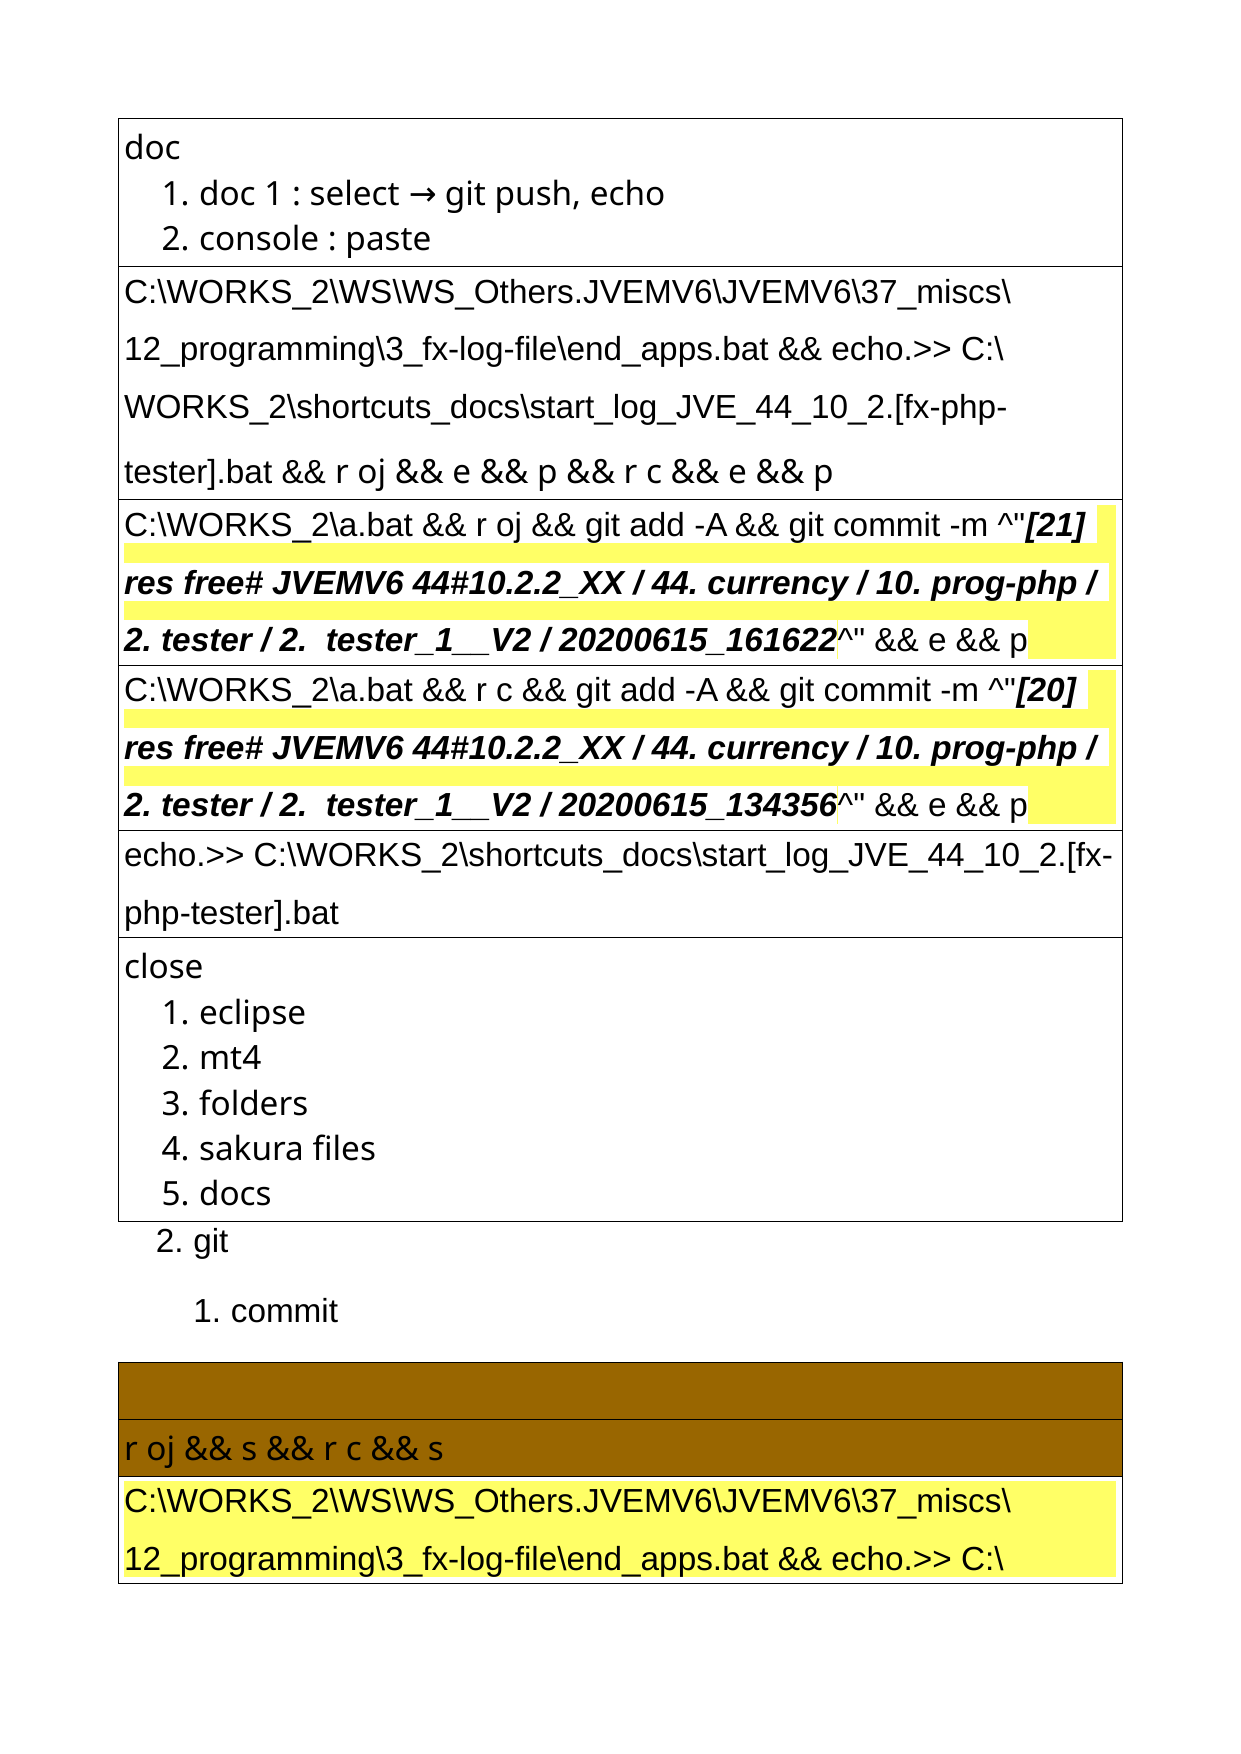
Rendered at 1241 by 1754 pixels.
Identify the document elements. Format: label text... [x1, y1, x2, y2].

table_cell [124, 670, 1087, 708]
table_cell [1064, 579, 1071, 591]
table_cell [1064, 744, 1071, 756]
list git [156, 1222, 1122, 1260]
table_cell [991, 579, 999, 591]
table_cell [991, 744, 999, 756]
table_cell echo.>> C:\WORKS_2\shortcuts_docs\start_log_JVE_44_10_2.[fx-php-tester].bat [119, 831, 1122, 937]
table_cell [124, 787, 836, 824]
table_cell close eclipse mt4 folders sakura files docs [119, 938, 1122, 1221]
table_header [119, 1363, 1122, 1419]
table_cell [792, 520, 801, 534]
table_cell C:\WORKS_2\WS\WS_Others.JVEMV6\JVEMV6\37_miscs\12_programming\3_fx-log-file\end_apps.bat && echo.>> C:\ [119, 1477, 1122, 1583]
table_cell [938, 744, 945, 756]
table_cell [839, 787, 1027, 824]
table_cell C:\WORKS_2\WS\WS_Others.JVEMV6\JVEMV6\37_miscs\12_programming\3_fx-log-file\end_apps.bat && echo.>> C:\WORKS_2\shortcuts_docs\start_log_JVE_44_10_2.[fx-php-tester].bat && r oj && e && p && r c && e && p [119, 267, 1122, 499]
table_cell [825, 796, 836, 807]
table_cell [839, 621, 1027, 659]
table_cell [938, 579, 945, 591]
table_cell r oj && s && r c && s [119, 1420, 1122, 1476]
table_cell [124, 564, 1108, 600]
table_cell [1023, 744, 1030, 756]
table_cell [783, 685, 792, 699]
table_cell [589, 520, 598, 534]
list commit [193, 1292, 1122, 1330]
table_cell [1023, 579, 1030, 591]
table_cell [124, 505, 1096, 542]
table_cell C:\WORKS_2\a.bat && r oj && git add -A && git commit -m ^"[21] res free# JVEMV6 44#10.2.2_XX / 44. currency / 10. prog-php / 2. tester / 2. tester_1__V2 / 20200615_161622^" && e && p [119, 500, 1122, 664]
table_cell [824, 805, 831, 813]
table_cell [124, 729, 1108, 765]
table_cell C:\WORKS_2\a.bat && r c && git add -A && git commit -m ^"[20] res free# JVEMV6 44#10.2.2_XX / 44. currency / 10. prog-php / 2. tester / 2. tester_1__V2 / 20200615_134356^" && e && p [119, 666, 1122, 830]
table_cell [124, 621, 836, 659]
table_cell [579, 685, 588, 699]
table_cell doc doc 1 : select → git push, echo console : paste [119, 119, 1122, 266]
